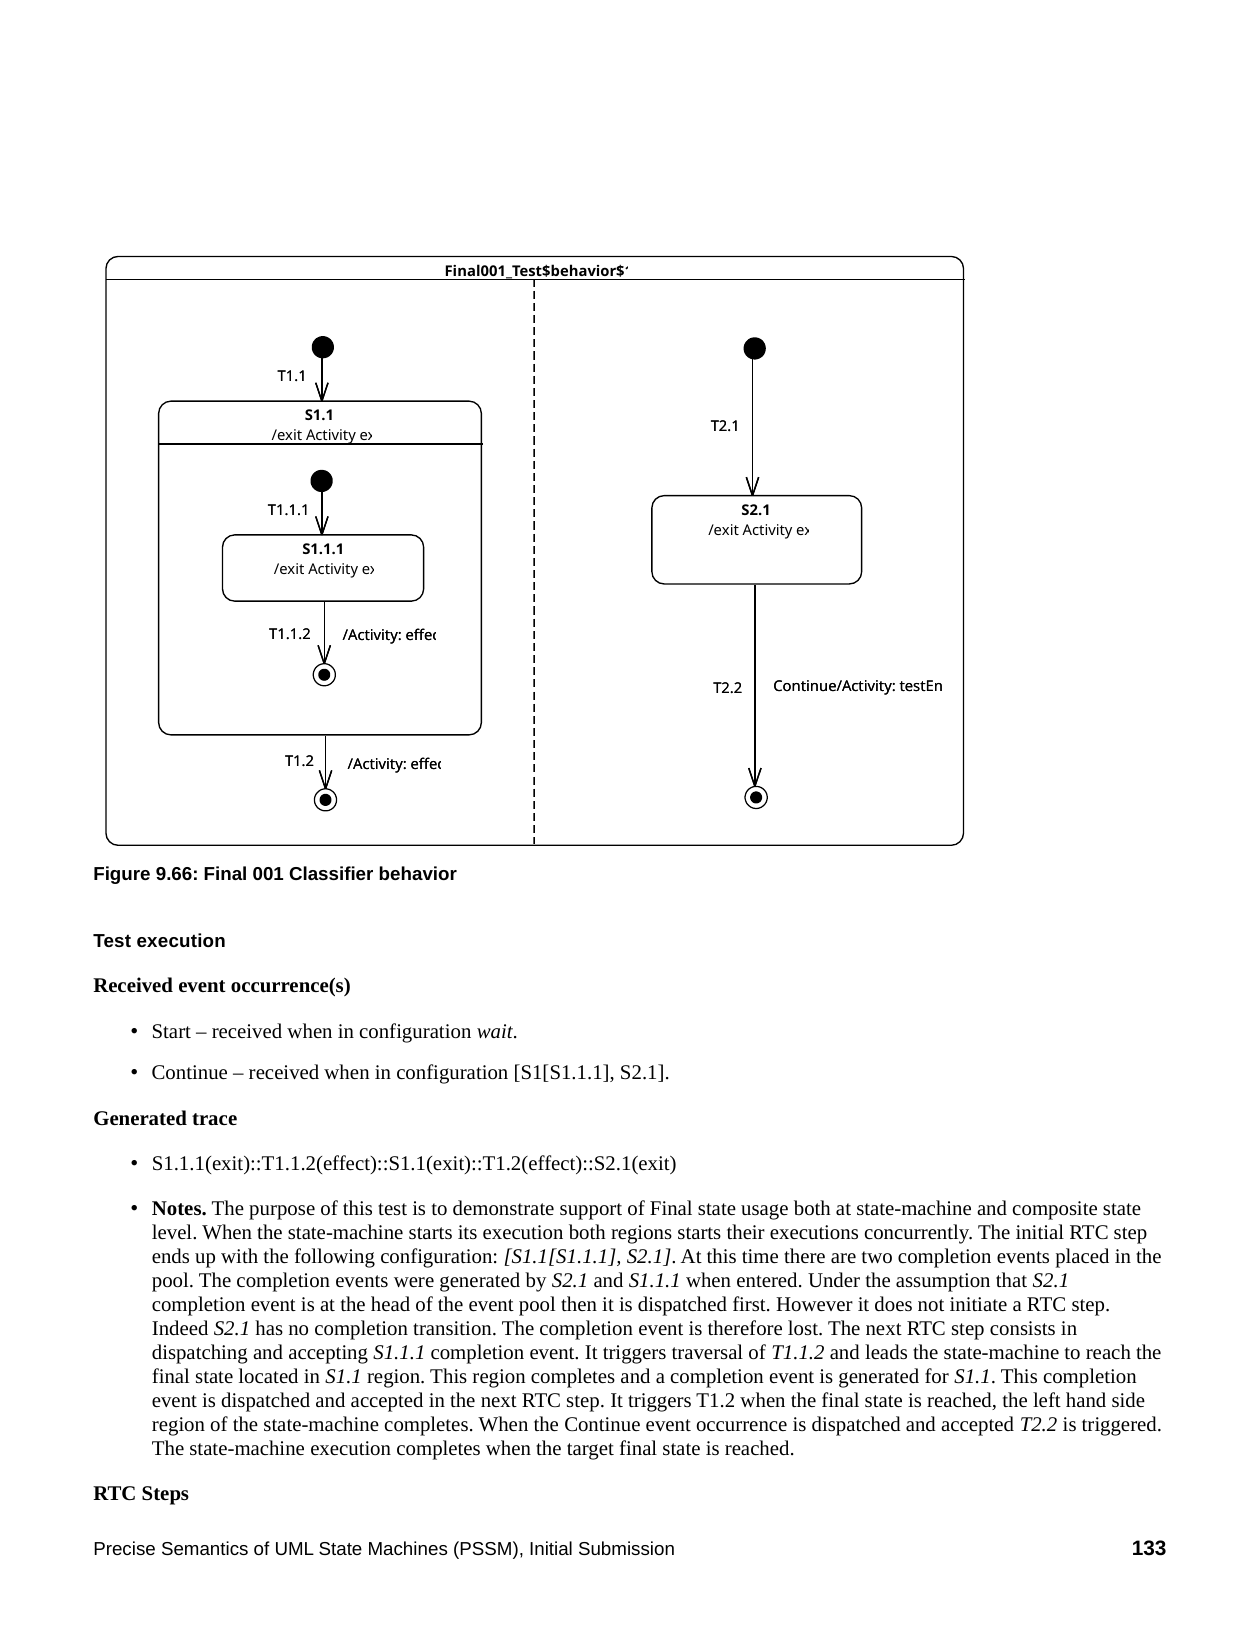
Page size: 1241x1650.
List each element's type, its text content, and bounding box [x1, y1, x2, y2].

text Figure 9.66: Final 001 Classifier behavior [93, 243, 978, 884]
list Start – received when in configuration wait. [131, 1018, 1164, 1043]
text Generated trace [93, 1105, 1164, 1129]
list Notes. The purpose of this test is to demonstrate support of Final state usage both at state-machine and composite state level. When the state-machine starts its execution both regions starts their executions concurrently. The initial RTC step ends up with the following configuration: [S1.1[S1.1.1], S2.1]. At this time there are two completion events placed in the pool. The completion events were generated by S2.1 and S1.1.1 when entered. Under the assumption that S2.1 completion event is at the head of the event pool then it is dispatched first. However it does not initiate a RTC step. Indeed S2.1 has no completion transition. The completion event is therefore lost. The next RTC step consists in dispatching and accepting S1.1.1 completion event. It triggers traversal of T1.1.2 and leads the state-machine to reach the final state located in S1.1 region. This region completes and a completion event is generated for S1.1. This completion event is dispatched and accepted in the next RTC step. It triggers T1.2 when the final state is reached, the left hand side region of the state-machine completes. When the Continue event occurrence is dispatched and accepted T2.2 is triggered. The state-machine execution completes when the target final state is reached. [131, 1196, 1164, 1460]
list S1.1.1(exit)::T1.1.2(effect)::S1.1(exit)::T1.2(effect)::S2.1(exit) [131, 1151, 1164, 1174]
list Continue – received when in configuration [S1[S1.1.1], S2.1]. [131, 1059, 1164, 1084]
text RTC Steps [93, 1481, 1164, 1505]
subtitle Test execution [93, 930, 1164, 952]
text Received event occurrence(s) [93, 973, 1164, 997]
